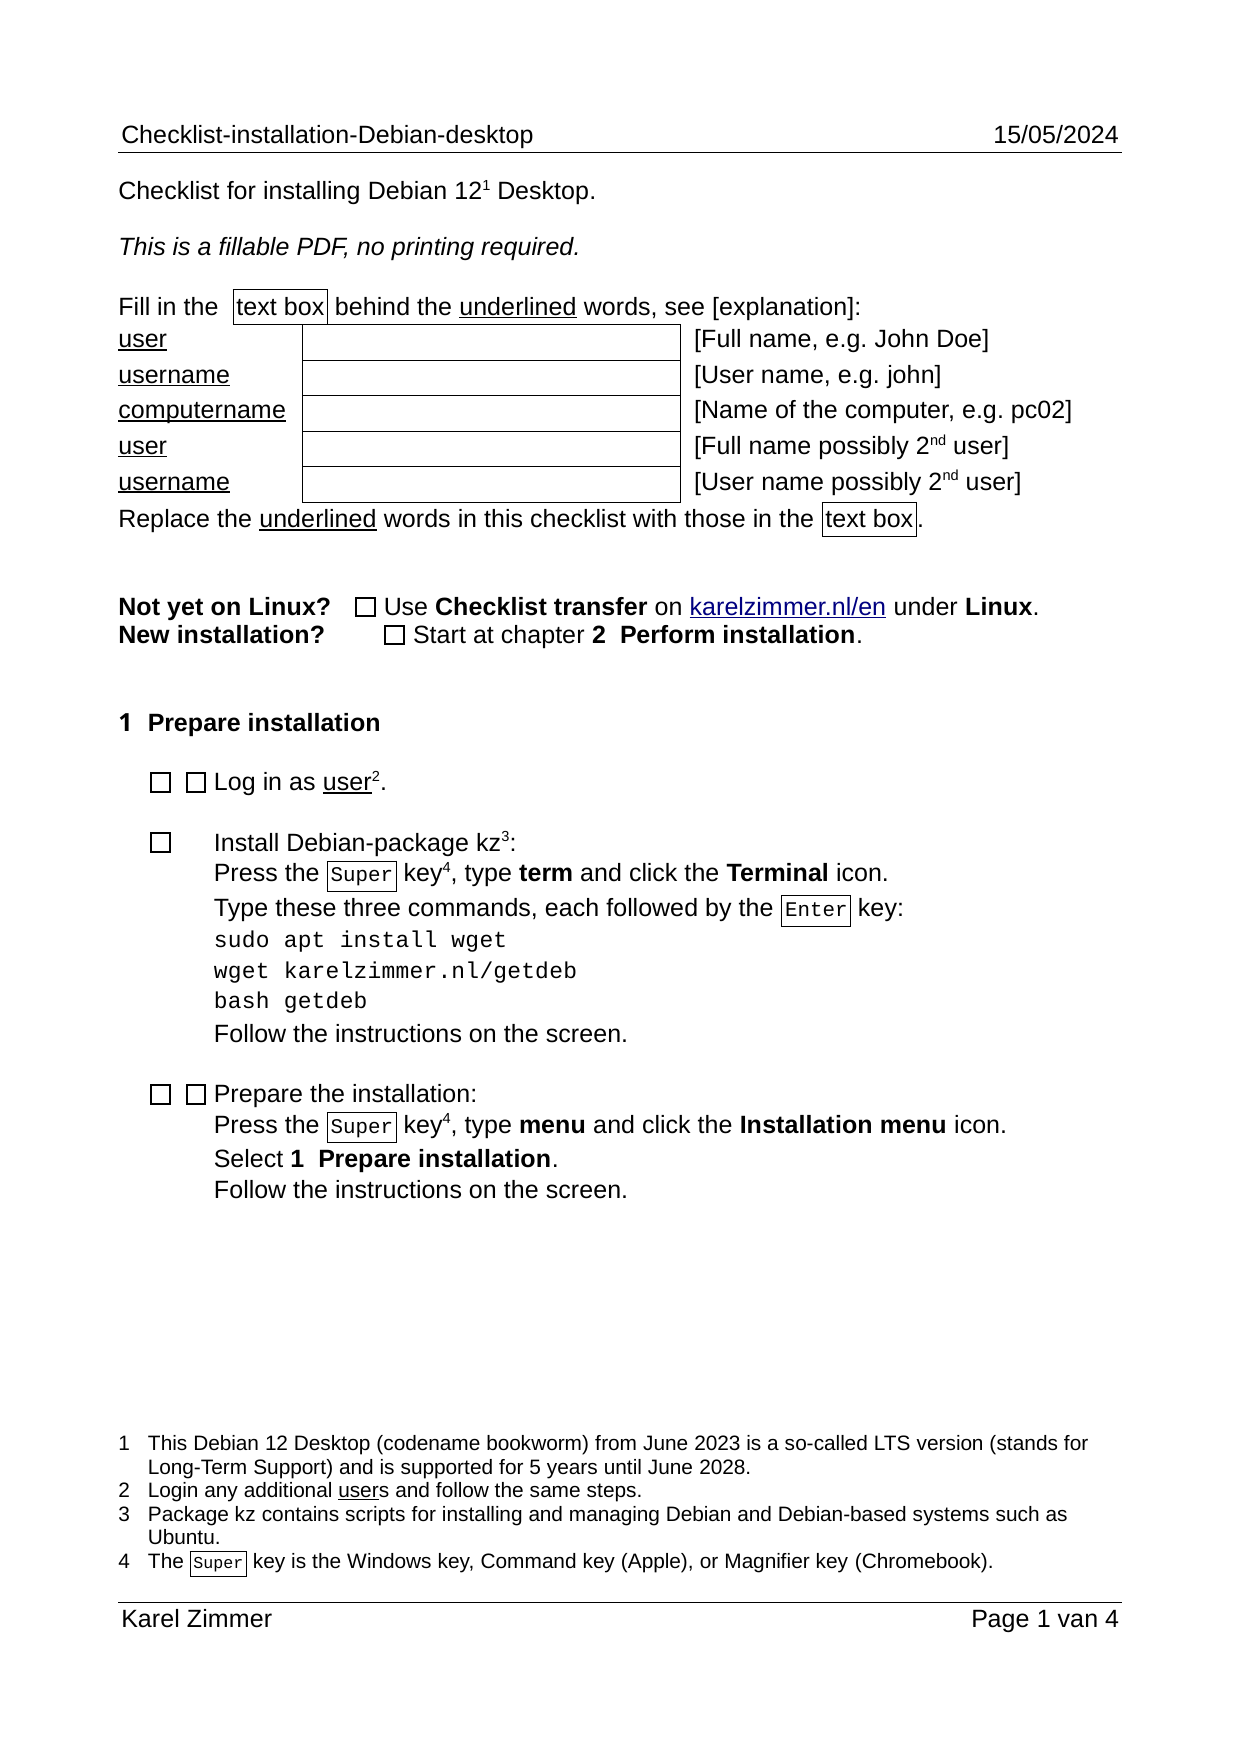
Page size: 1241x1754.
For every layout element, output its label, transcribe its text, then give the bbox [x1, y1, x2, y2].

text USERname [118, 360, 302, 395]
table_header Log in as USER. [213, 767, 1122, 797]
table_cell [118, 1144, 142, 1174]
table_cell [118, 988, 142, 1018]
table_cell [177, 828, 213, 858]
table_cell Press the Super key, type term and click the Terminal icon. [213, 858, 1122, 893]
text USER [118, 431, 302, 466]
table_cell [118, 828, 142, 858]
text [Name of the computer, e.g. pc02] [681, 395, 1122, 431]
text [User name, e.g. john] [681, 360, 1122, 395]
table_cell [177, 958, 213, 988]
table_cell [142, 988, 177, 1018]
table_cell [177, 1049, 213, 1079]
text This Debian 12 Desktop (codename bookworm) from June 2023 is a so-called LTS version (stands for Long-Term Support) and is supported for 5 years until June 2028. [118, 1432, 1122, 1479]
table_cell [177, 1079, 213, 1109]
table_cell [142, 1175, 177, 1205]
table_cell Type these three commands, each followed by the Enter key: [213, 893, 1122, 928]
text text box [823, 503, 916, 536]
text text box [234, 290, 327, 324]
text Replace the underlined words in this checklist with those in the [118, 502, 822, 537]
table_cell [142, 828, 177, 858]
table_cell [118, 1049, 142, 1079]
table_cell Install Debian-package kz: [213, 828, 1122, 858]
table_cell [118, 858, 142, 893]
table_cell [177, 798, 213, 828]
text user [118, 324, 302, 360]
text COMPUTERNAme [118, 395, 302, 431]
text behind the underlined words, see [explanation]: [328, 289, 1122, 324]
table_header [177, 767, 213, 797]
table_cell [142, 928, 177, 958]
table_cell [142, 1110, 177, 1144]
table_cell [177, 1110, 213, 1144]
table_cell [118, 1175, 142, 1205]
table_cell [142, 1144, 177, 1174]
table_cell [142, 1019, 177, 1049]
table_cell [142, 858, 177, 893]
table_cell Follow the instructions on the screen. [213, 1175, 1122, 1205]
table_cell wget karelzimmer.nl/getdeb [213, 958, 1122, 988]
text [Full name, e.g. John Doe] [681, 324, 1122, 360]
text This is a fillable PDF, no printing required. [118, 233, 1122, 261]
table_cell sudo apt install wget [213, 928, 1122, 958]
table_cell [213, 798, 1122, 828]
table_cell [118, 1019, 142, 1049]
table_cell [177, 988, 213, 1018]
text USERName [118, 466, 302, 502]
text Checklist for installing Debian 12 Desktop. [118, 177, 1122, 205]
table_cell Prepare the installation: [213, 1079, 1122, 1109]
table_cell Select 1 Prepare installation. [213, 1144, 1122, 1174]
table_header [118, 767, 142, 797]
table_cell [142, 1049, 177, 1079]
table_cell [118, 798, 142, 828]
text Fill in the [118, 289, 233, 324]
table_cell [118, 893, 142, 928]
table_cell [118, 1079, 142, 1109]
table_cell [177, 1175, 213, 1205]
text . [917, 502, 1122, 537]
table_cell Follow the instructions on the screen. [213, 1019, 1122, 1049]
table_cell Press the Super key4, type menu and click the Installation menu icon. [213, 1110, 1122, 1144]
table_cell [118, 928, 142, 958]
table_cell bash getdeb [213, 988, 1122, 1018]
table_cell [118, 958, 142, 988]
list Prepare installation [118, 705, 1122, 739]
text [User name possibly 2nd user] [681, 466, 1122, 502]
text New installation? Start at chapter 2 Perform installation. [118, 621, 1122, 649]
table_cell [118, 1110, 142, 1144]
table_cell [142, 1079, 177, 1109]
text [Full name possibly 2nd user] [681, 431, 1122, 466]
table_cell [177, 893, 213, 928]
table_cell [213, 1049, 1122, 1079]
table_cell [142, 893, 177, 928]
text Not yet on Linux? Use Checklist transfer on karelzimmer.nl/en under Linux. [118, 593, 1122, 621]
table_cell [177, 1144, 213, 1174]
table_cell [177, 928, 213, 958]
table_cell [177, 1019, 213, 1049]
table_cell [142, 958, 177, 988]
table_cell [142, 798, 177, 828]
table_header [142, 767, 177, 797]
table_cell [177, 858, 213, 893]
